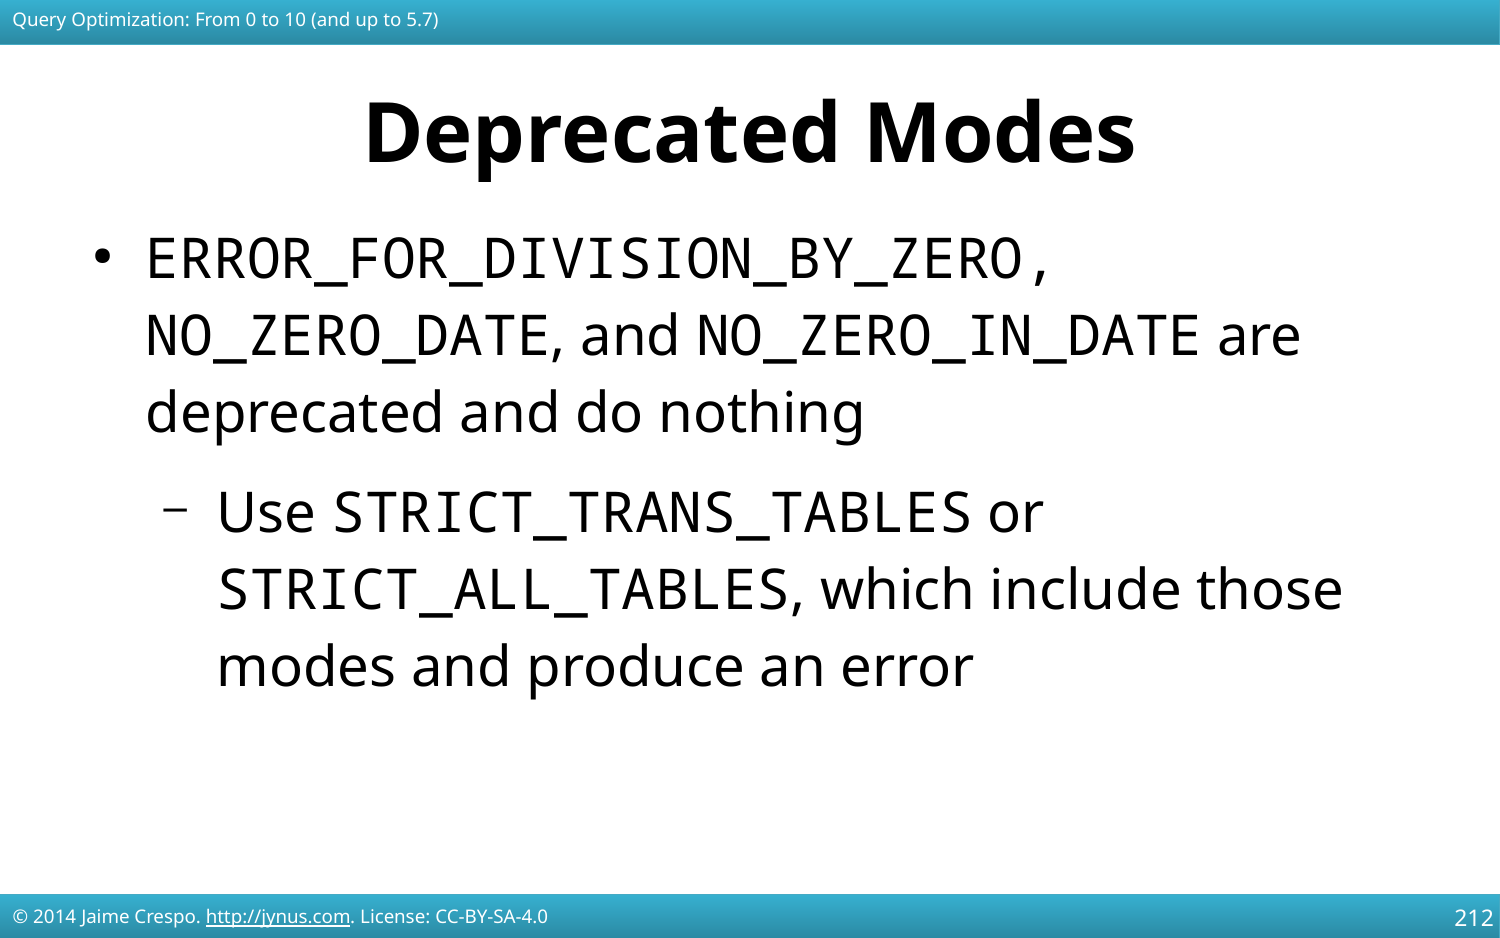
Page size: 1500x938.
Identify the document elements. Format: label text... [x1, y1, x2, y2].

list ERROR_FOR_DIVISION_BY_ZERO, NO_ZERO_DATE, and NO_ZERO_IN_DATE are deprecated and do nothing Use STRICT_TRANS_TABLES or STRICT_ALL_TABLES, which include those modes and produce an error [75, 218, 1425, 876]
title Deprecated Modes [75, 51, 1425, 209]
slide_number [1389, 896, 1490, 935]
